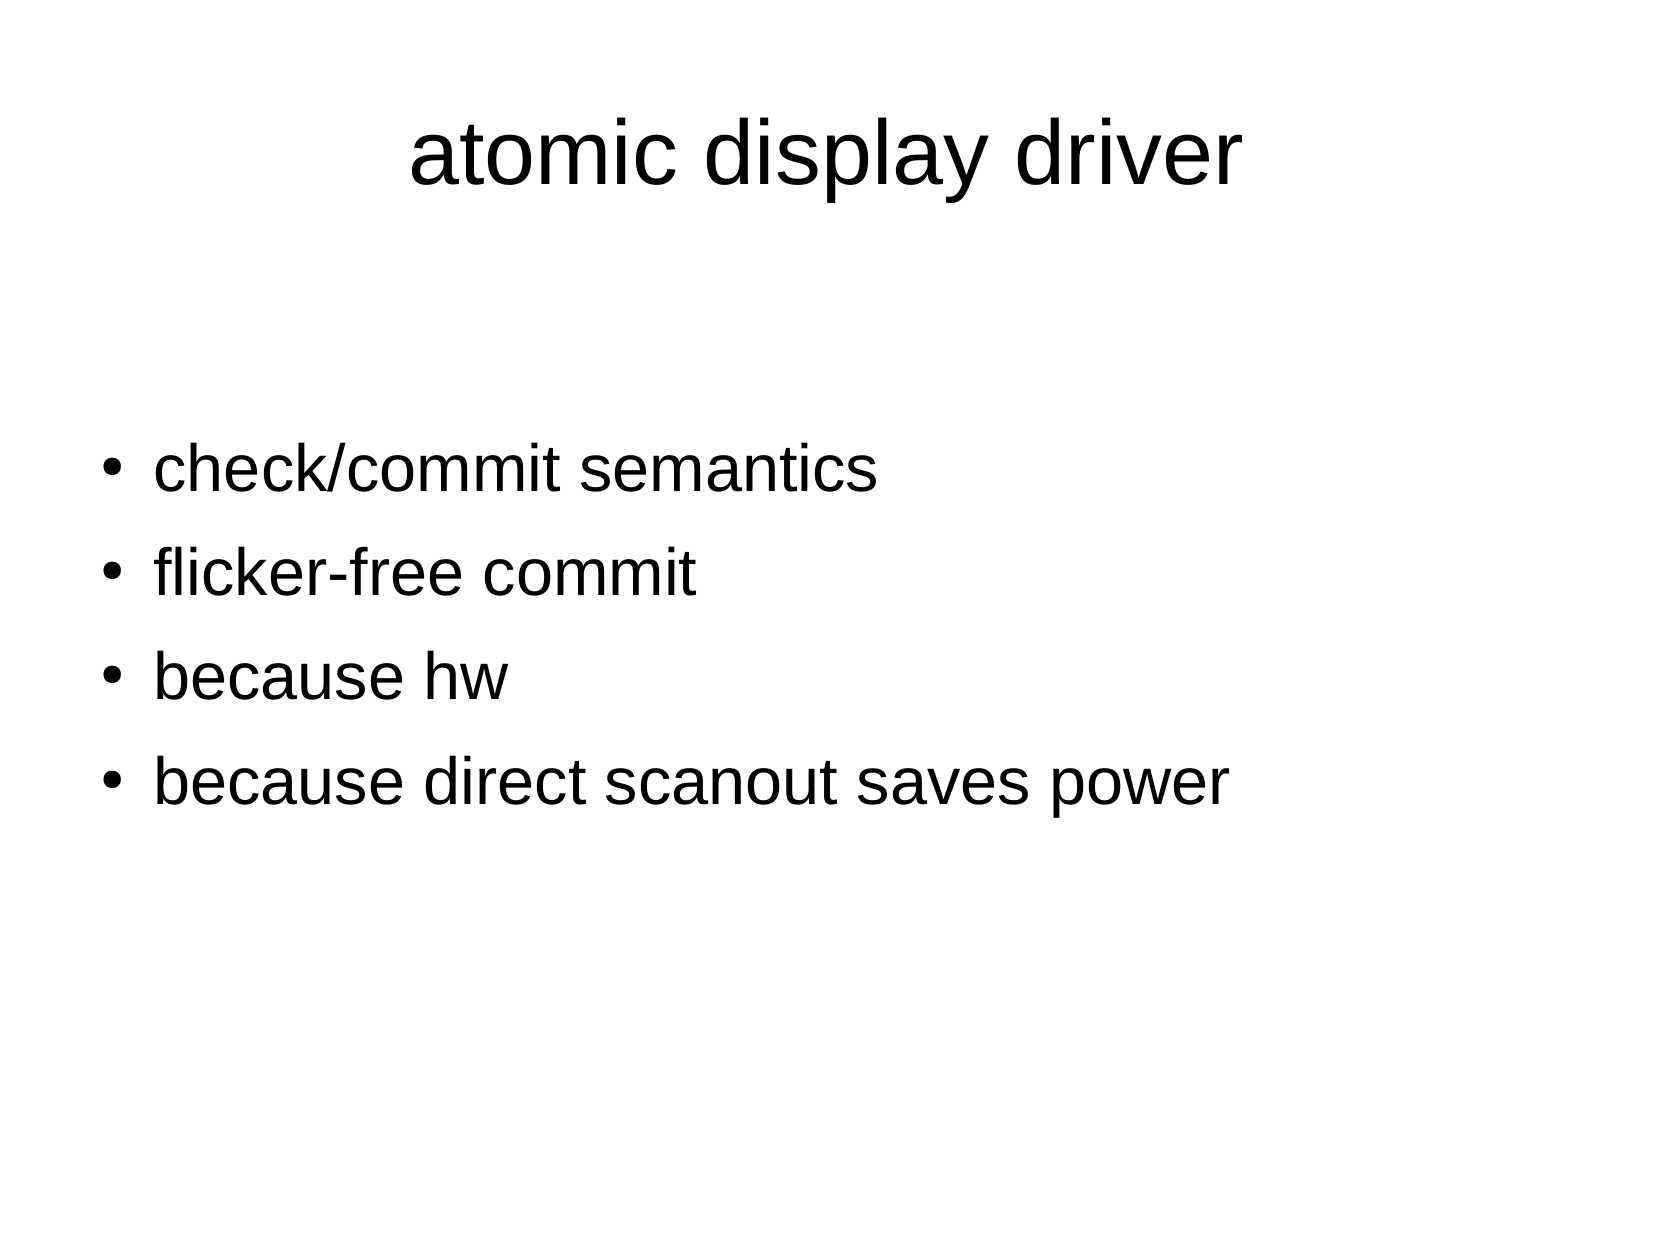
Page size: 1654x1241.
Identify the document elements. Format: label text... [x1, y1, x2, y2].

title atomic display driver [82, 49, 1571, 257]
list check/commit semantics flicker-free commit because hw because direct scanout saves power [82, 431, 1571, 1021]
